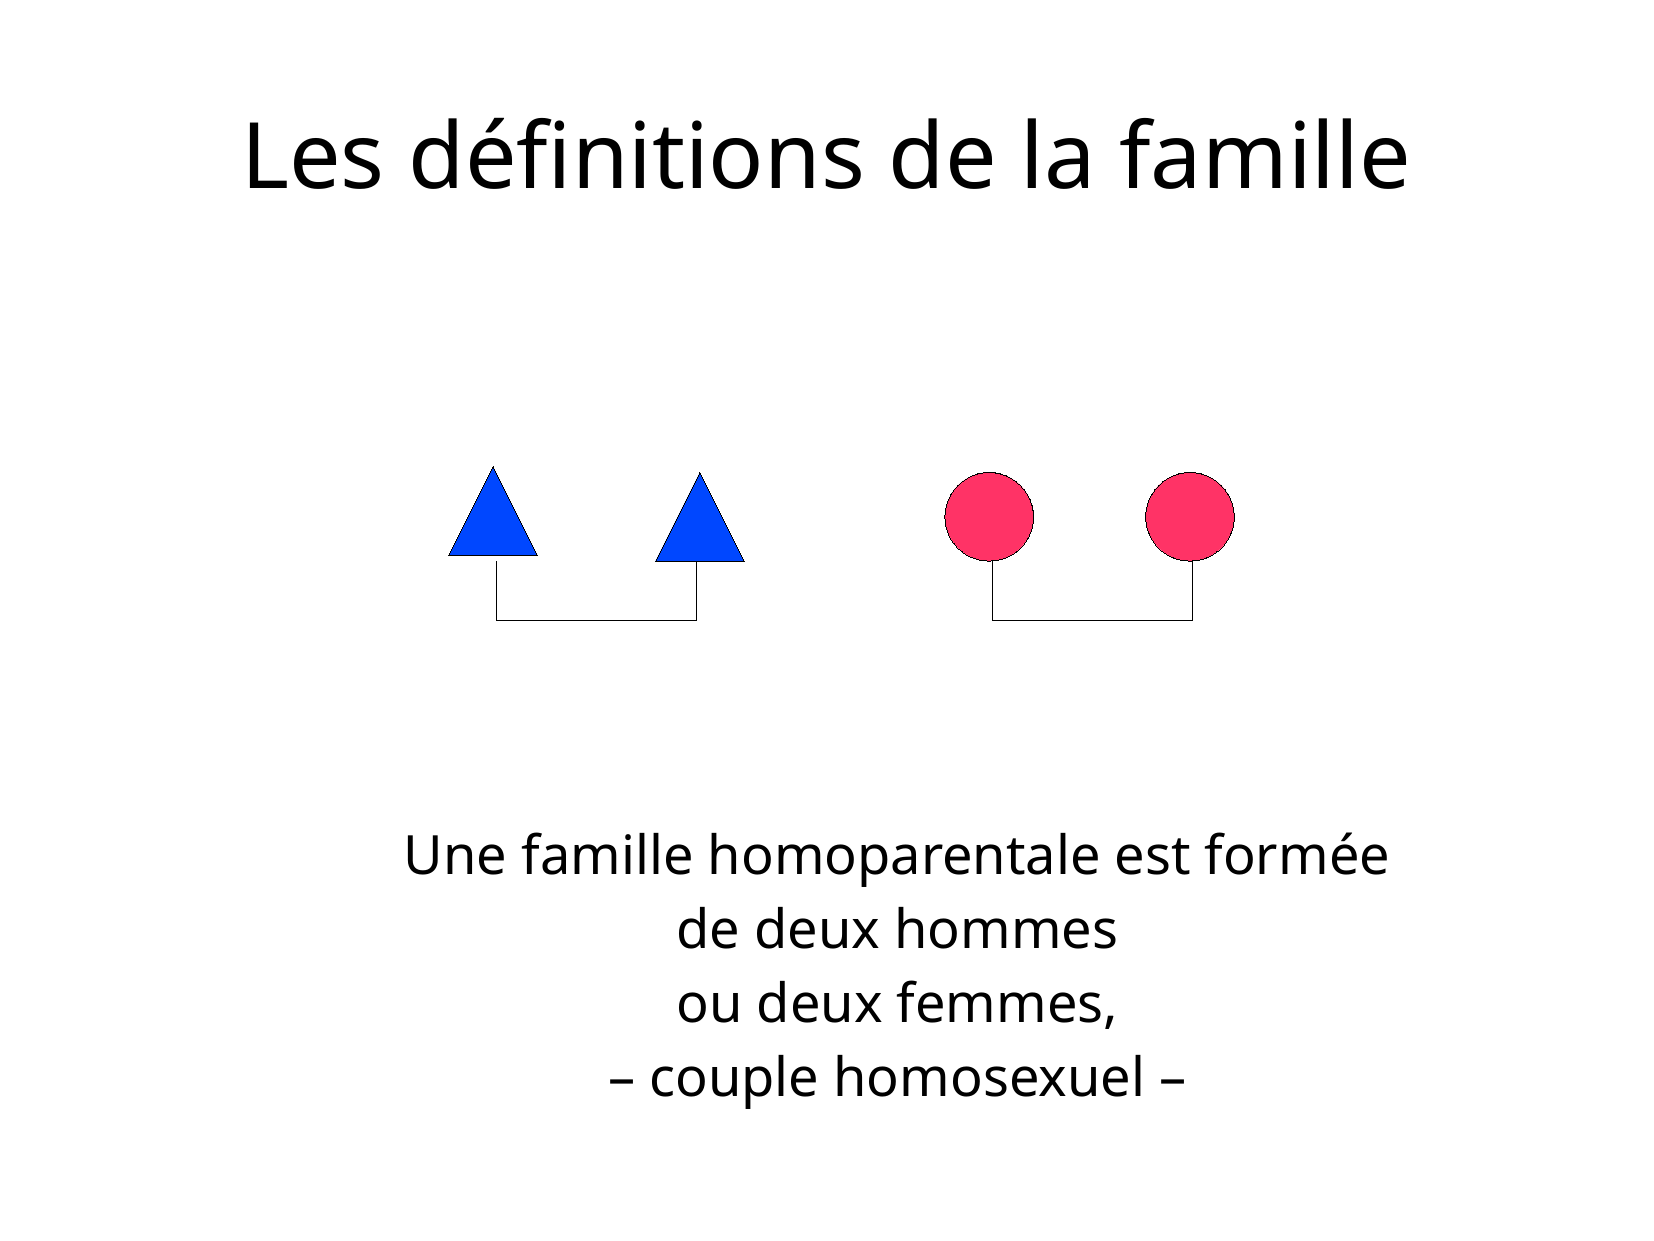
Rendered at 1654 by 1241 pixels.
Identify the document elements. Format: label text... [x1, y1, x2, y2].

text_box [448, 466, 538, 556]
title Les définitions de la famille [82, 49, 1571, 257]
text_box [655, 472, 745, 562]
text_box Une famille homoparentale est formée de deux hommes ou deux femmes, – couple homosexuel – [389, 838, 1267, 1165]
text_box [944, 472, 1034, 562]
text_box [1145, 472, 1235, 562]
